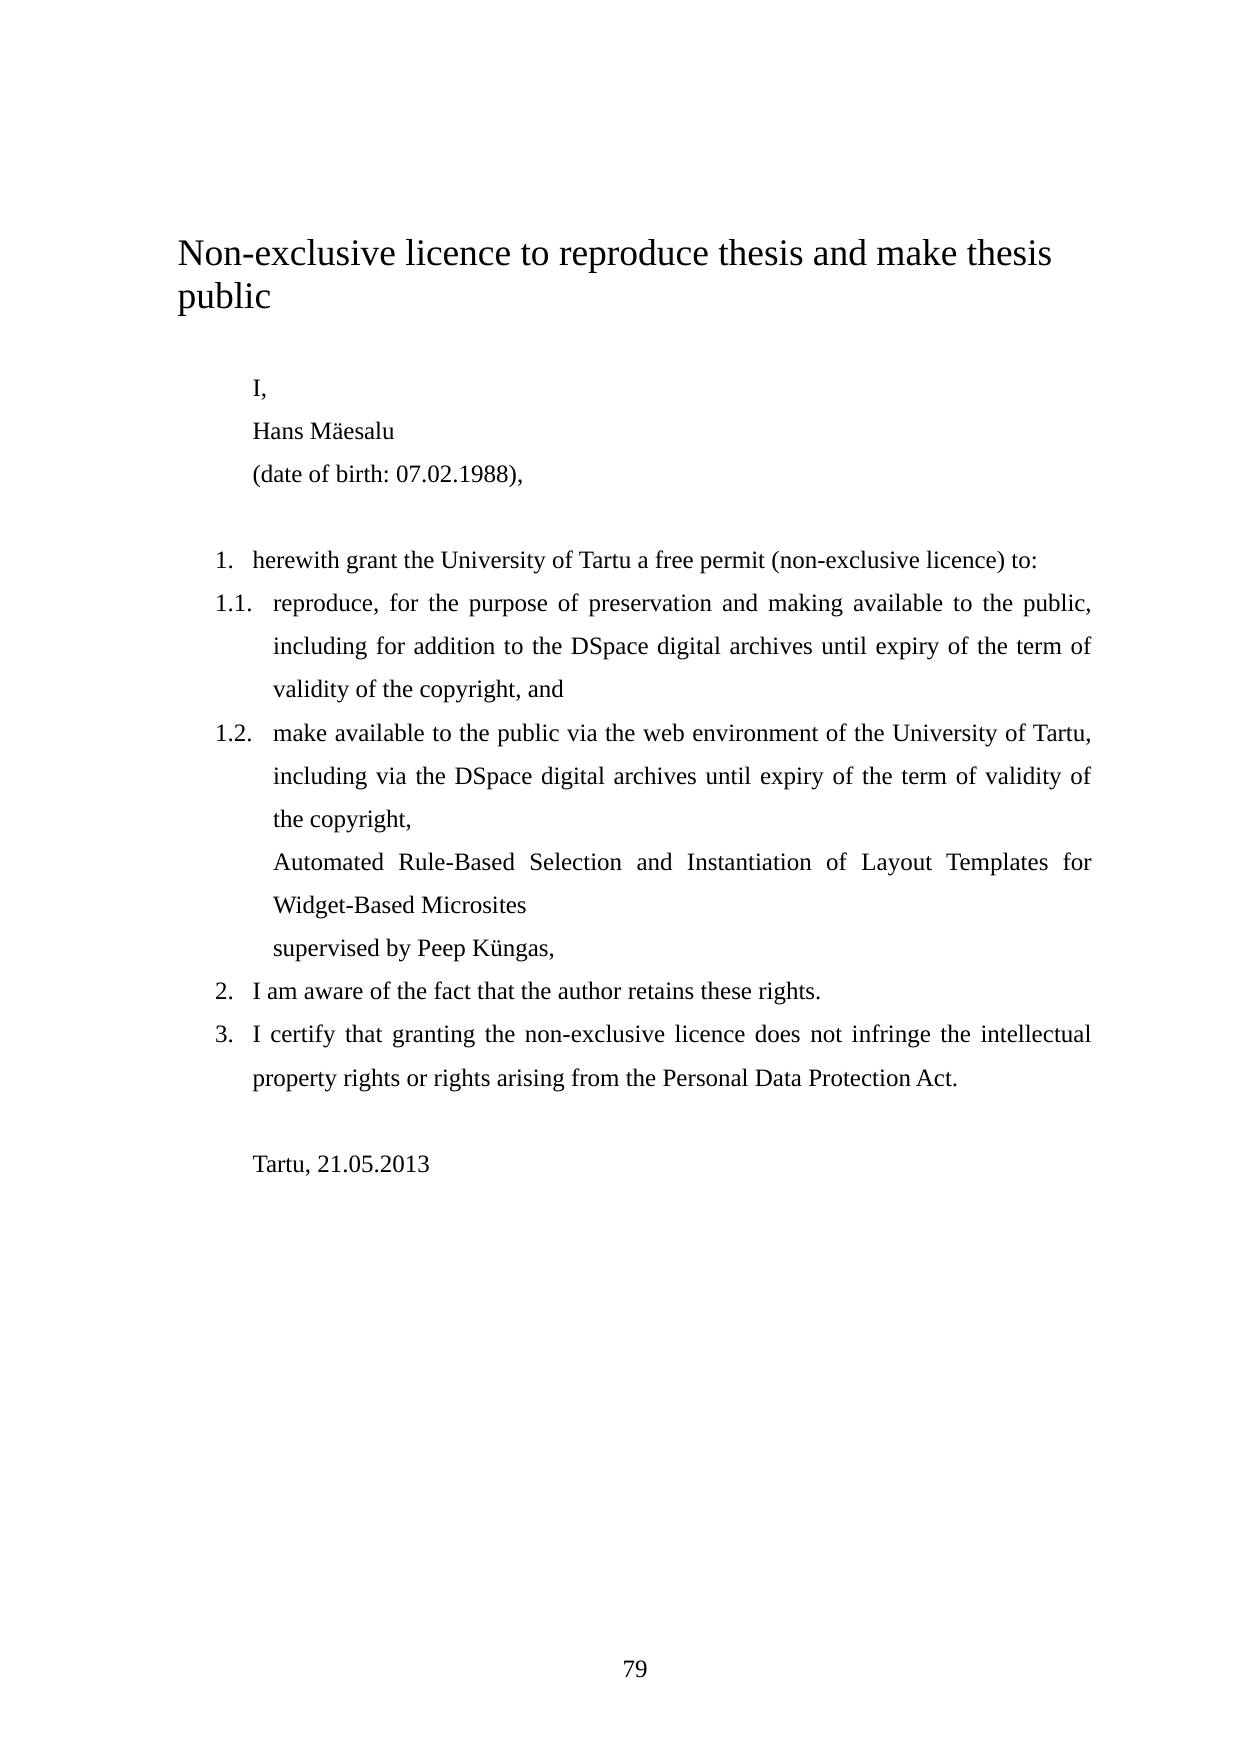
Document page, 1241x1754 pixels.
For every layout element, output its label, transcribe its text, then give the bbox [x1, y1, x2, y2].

list make available to the public via the web environment of the University of Tartu, including via the DSpace digital archives until expiry of the term of validity of the copyright, Automated Rule-Based Selection and Instantiation of Layout Templates for Widget-Based Microsites supervised by Peep Küngas, [215, 718, 1093, 962]
subtitle Non-exclusive licence to reproduce thesis and make thesis public [177, 231, 1093, 317]
text I, [177, 373, 1093, 401]
text Hans Mäesalu [177, 416, 1093, 444]
list I am aware of the fact that the author retains these rights. [215, 976, 1093, 1005]
text (date of birth: 07.02.1988), [177, 459, 1093, 488]
list I certify that granting the non-exclusive licence does not infringe the intellectual property rights or rights arising from the Personal Data Protection Act. [215, 1019, 1093, 1091]
list reproduce, for the purpose of preservation and making available to the public, including for addition to the DSpace digital archives until expiry of the term of validity of the copyright, and [215, 588, 1093, 703]
text Tartu, 21.05.2013 [177, 1149, 1093, 1178]
list herewith grant the University of Tartu a free permit (non-exclusive licence) to: [215, 545, 1093, 574]
